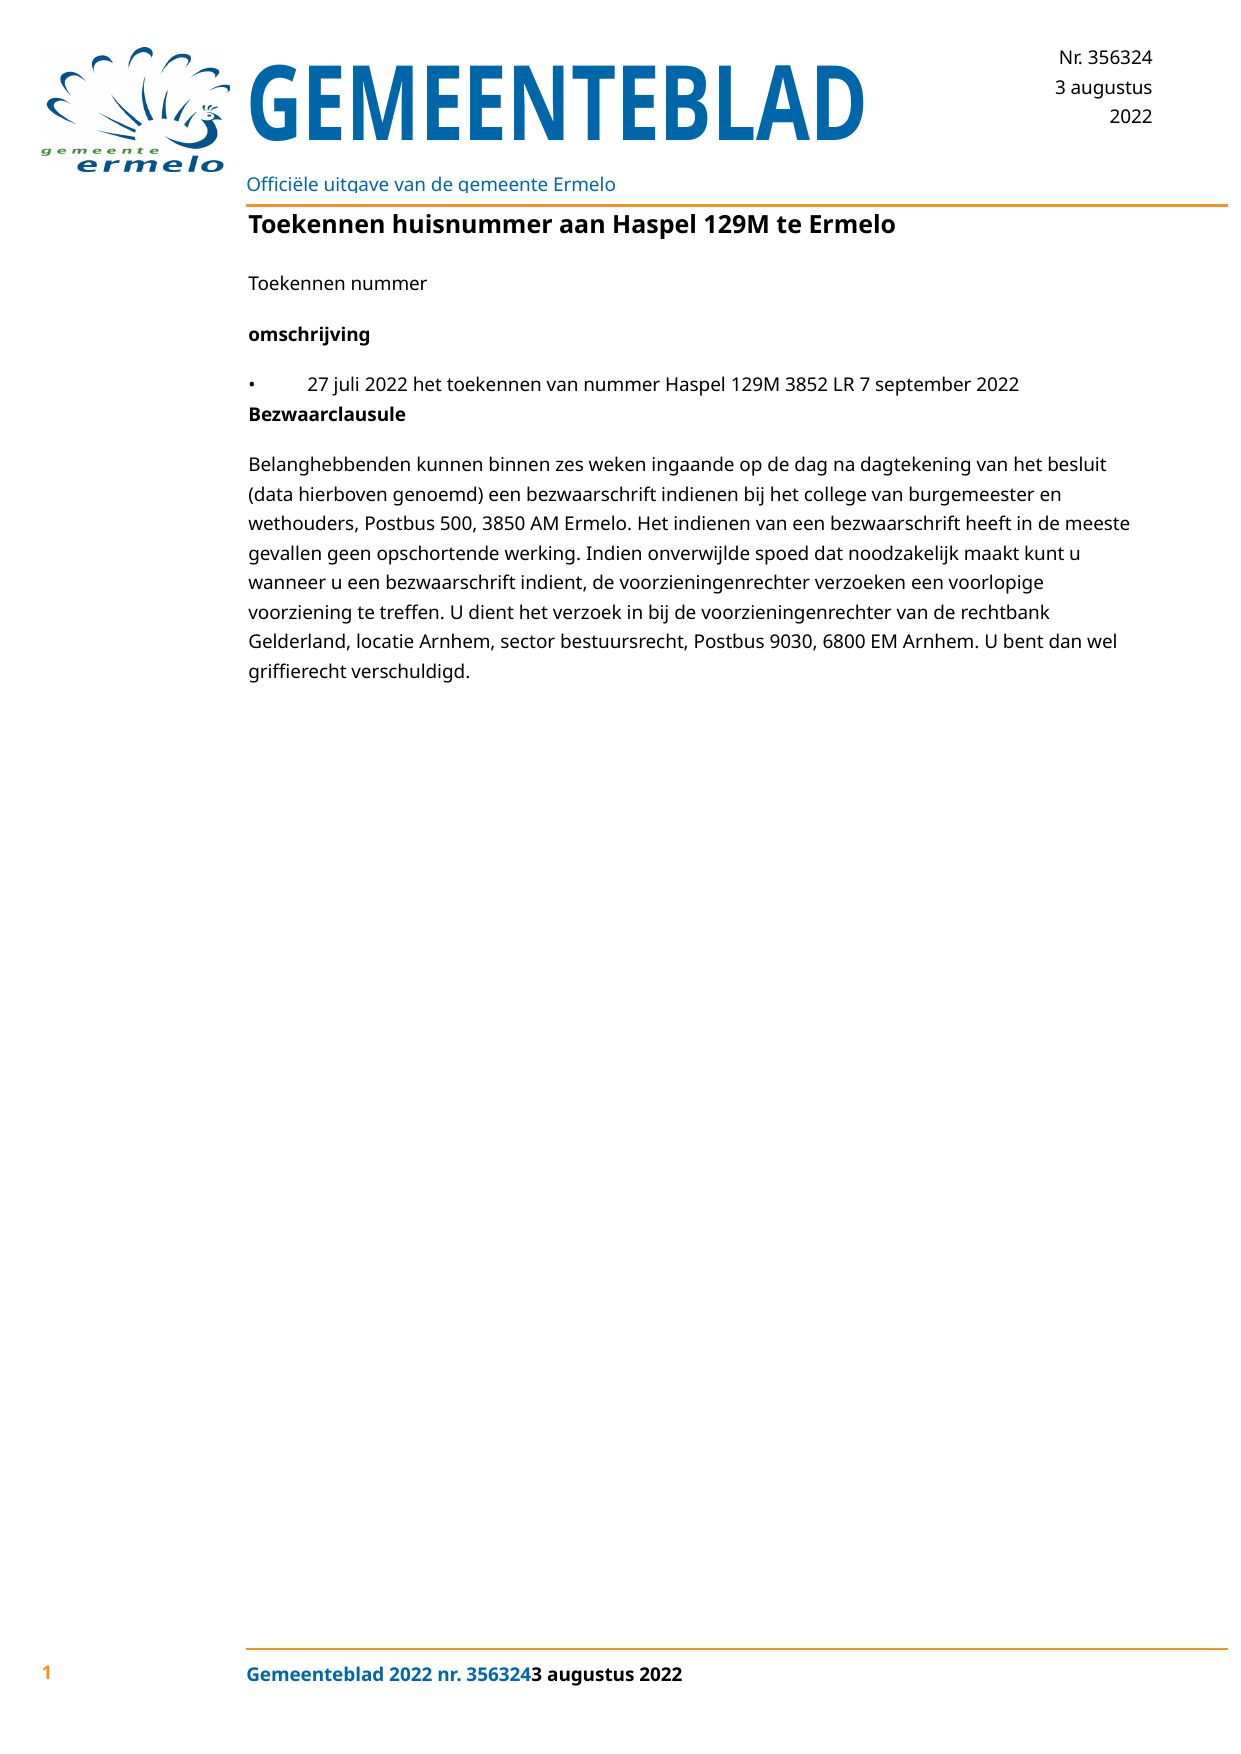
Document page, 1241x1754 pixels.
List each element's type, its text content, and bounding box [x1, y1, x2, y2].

text Toekennen nummer [248, 270, 1152, 296]
text Belanghebbenden kunnen binnen zes weken ingaande op de dag na dagtekening van het besluit (data hierboven genoemd) een bezwaarschrift indienen bij het college van burgemeester en wethouders, Postbus 500, 3850 AM Ermelo. Het indienen van een bezwaarschrift heeft in de meeste gevallen geen opschortende werking. Indien onverwijlde spoed dat noodzakelijk maakt kunt u wanneer u een bezwaarschrift indient, de voorzieningenrechter verzoeken een voorlopige voorziening te treffen. U dient het verzoek in bij de voorzieningenrechter van de rechtbank Gelderland, locatie Arnhem, sector bestuursrecht, Postbus 9030, 6800 EM Arnhem. U bent dan wel griffierecht verschuldigd. [248, 451, 1152, 684]
text omschrijving [248, 321, 1152, 346]
list 27 juli 2022 het toekennen van nummer Haspel 129M 3852 LR 7 september 2022 [248, 371, 1152, 397]
picture [41, 47, 231, 172]
text Bezwaarclausule [248, 401, 1152, 426]
text Toekennen huisnummer aan Haspel 129M te Ermelo [248, 207, 1152, 241]
